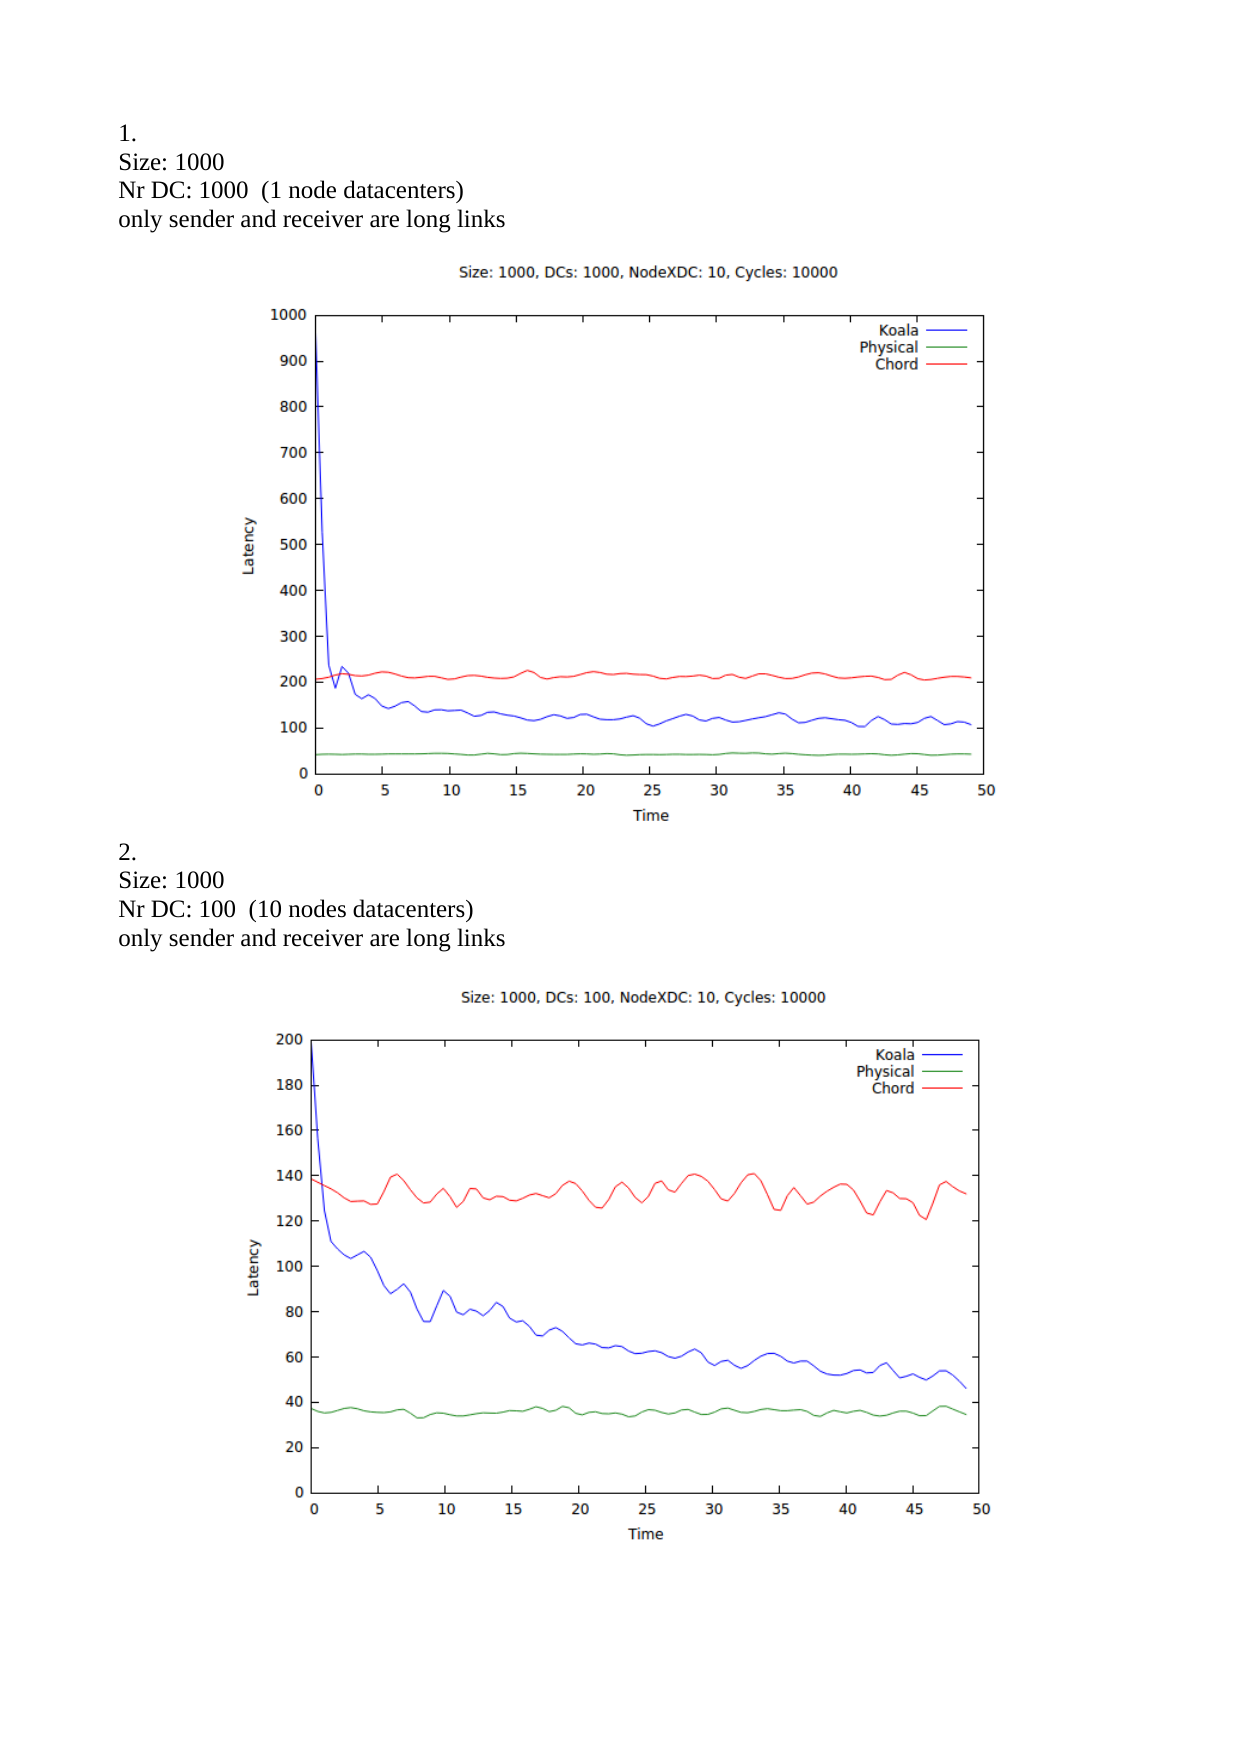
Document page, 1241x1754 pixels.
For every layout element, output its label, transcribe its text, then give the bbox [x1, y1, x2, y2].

text Nr DC: 1000 (1 node datacenters) [118, 176, 1122, 204]
picture [245, 980, 995, 1543]
text 1. [118, 118, 1122, 147]
text only sender and receiver are long links [118, 204, 1122, 233]
picture [240, 251, 1000, 827]
text 2. [118, 837, 1122, 866]
text Nr DC: 100 (10 nodes datacenters) [118, 894, 1122, 923]
text only sender and receiver are long links [118, 923, 1122, 952]
text Size: 1000 [118, 866, 1122, 894]
text Size: 1000 [118, 147, 1122, 176]
